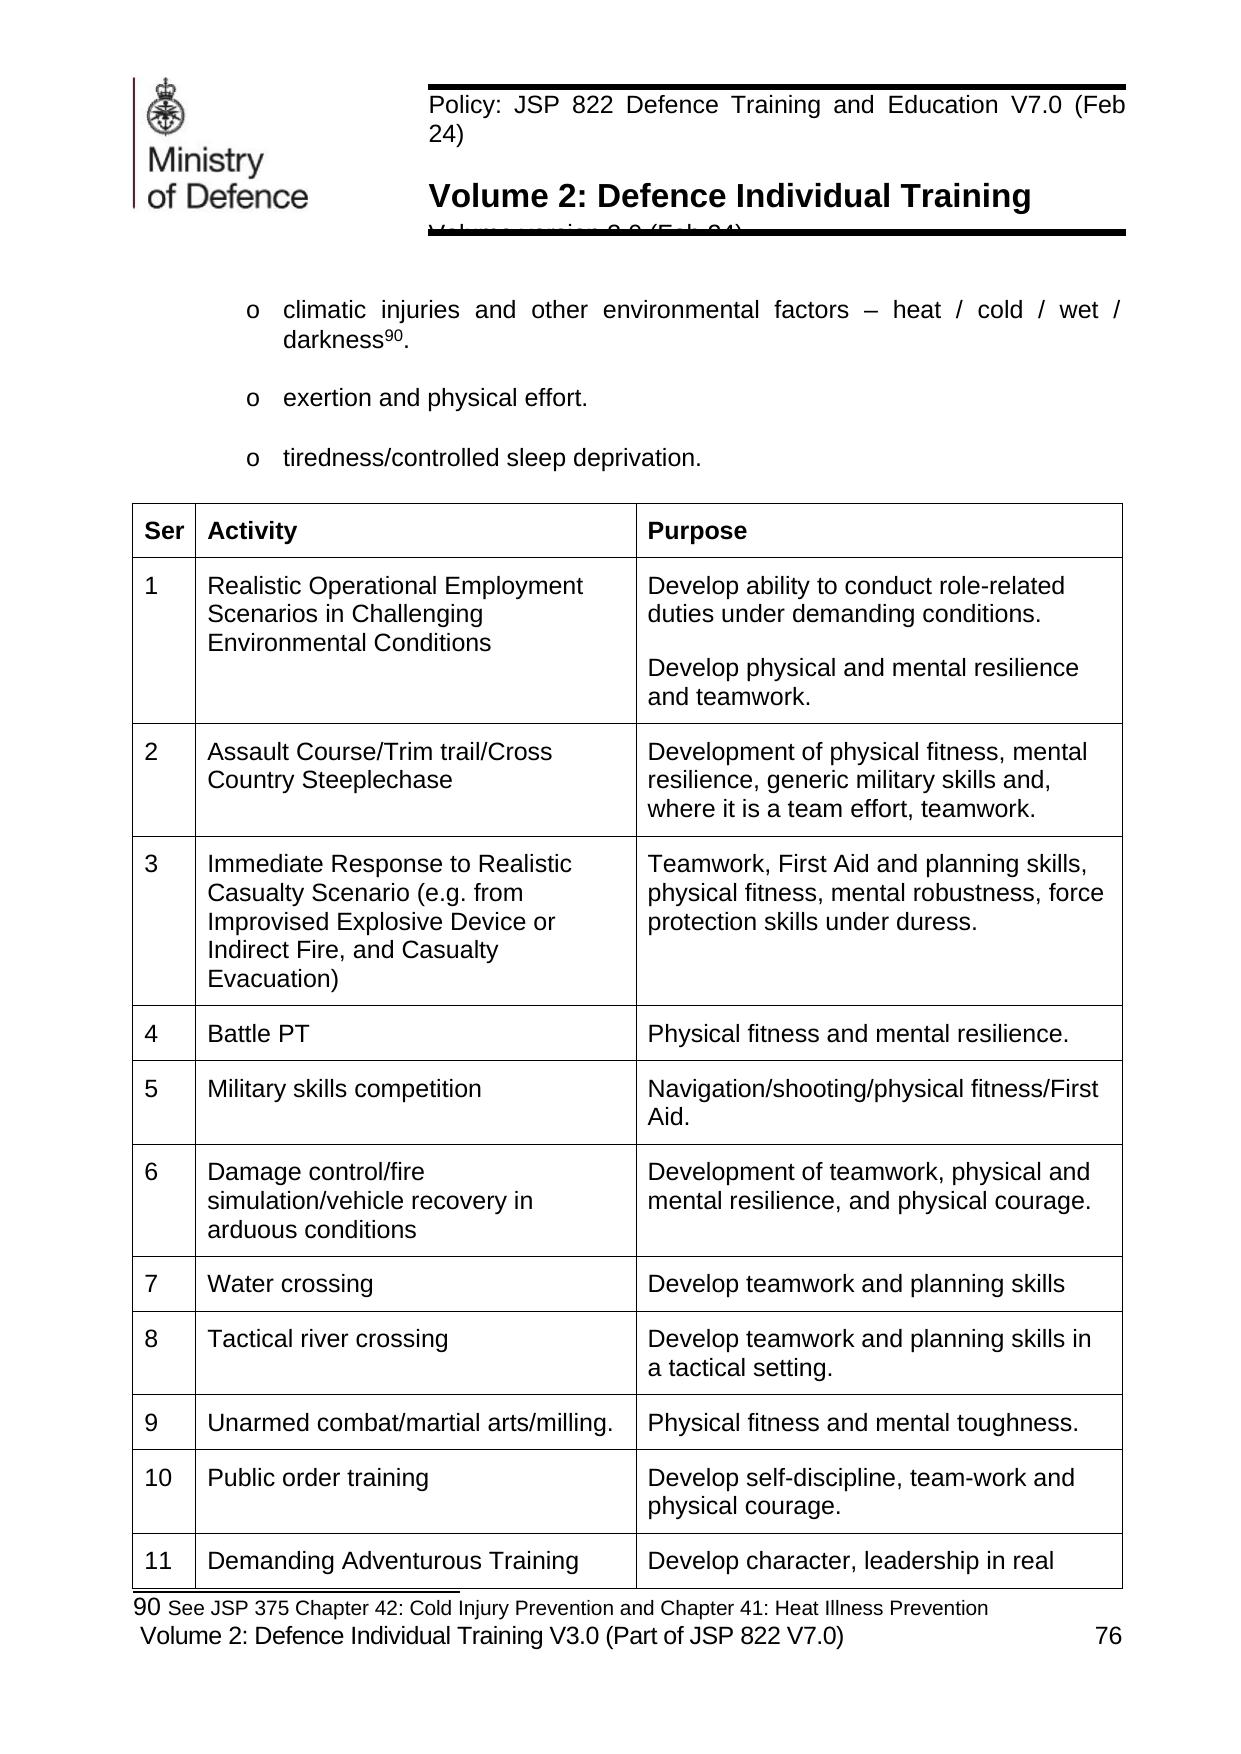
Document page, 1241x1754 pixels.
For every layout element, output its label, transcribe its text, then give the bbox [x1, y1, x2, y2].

table_header Purpose [637, 504, 1122, 557]
table_cell 2 [133, 724, 195, 836]
table_cell Develop character, leadership in real [637, 1534, 1122, 1587]
table_cell Teamwork, First Aid and planning skills, physical fitness, mental robustness, force protection skills under duress. [637, 837, 1122, 1005]
table_cell Develop teamwork and planning skills in a tactical setting. [637, 1312, 1122, 1394]
table_header Activity [196, 504, 636, 557]
list climatic injuries and other environmental factors – heat / cold / wet / darkness. [245, 294, 1122, 354]
table_cell 9 [133, 1395, 195, 1449]
table_cell Development of physical fitness, mental resilience, generic military skills and, where it is a team effort, teamwork. [637, 724, 1122, 836]
table_cell Navigation/shooting/physical fitness/First Aid. [637, 1061, 1122, 1144]
list exertion and physical effort. [245, 383, 1122, 414]
table_cell Tactical river crossing [196, 1312, 636, 1394]
table_cell 8 [133, 1312, 195, 1394]
table_cell 7 [133, 1257, 195, 1311]
table_cell Develop teamwork and planning skills [637, 1257, 1122, 1311]
table_cell Physical fitness and mental toughness. [637, 1395, 1122, 1449]
table_cell Damage control/fire simulation/vehicle recovery in arduous conditions [196, 1145, 636, 1256]
table_cell Realistic Operational Employment Scenarios in Challenging Environmental Conditions [196, 558, 636, 723]
table_cell 5 [133, 1061, 195, 1144]
table_cell Water crossing [196, 1257, 636, 1311]
table_cell 1 [133, 558, 195, 723]
table_cell Develop self-discipline, team-work and physical courage. [637, 1450, 1122, 1533]
table_cell Immediate Response to Realistic Casualty Scenario (e.g. from Improvised Explosive Device or Indirect Fire, and Casualty Evacuation) [196, 837, 636, 1005]
table_cell Development of teamwork, physical and mental resilience, and physical courage. [637, 1145, 1122, 1256]
table_cell Military skills competition [196, 1061, 636, 1144]
list tiredness/controlled sleep deprivation. [245, 443, 1122, 474]
table_cell Physical fitness and mental resilience. [637, 1006, 1122, 1060]
table_cell 4 [133, 1006, 195, 1060]
table_cell Battle PT [196, 1006, 636, 1060]
table_cell 11 [133, 1534, 195, 1587]
table_cell Demanding Adventurous Training [196, 1534, 636, 1587]
table_cell 10 [133, 1450, 195, 1533]
table_header Ser [133, 504, 195, 557]
table_cell Develop ability to conduct role-related duties under demanding conditions. Develop physical and mental resilience and teamwork. [637, 558, 1122, 723]
table_cell 3 [133, 837, 195, 1005]
table_cell Unarmed combat/martial arts/milling. [196, 1395, 636, 1449]
table_cell Assault Course/Trim trail/Cross Country Steeplechase [196, 724, 636, 836]
table_cell Public order training [196, 1450, 636, 1533]
list See JSP 375 Chapter 42: Cold Injury Prevention and Chapter 41: Heat Illness Prevention [133, 1592, 1122, 1621]
table_cell 6 [133, 1145, 195, 1256]
